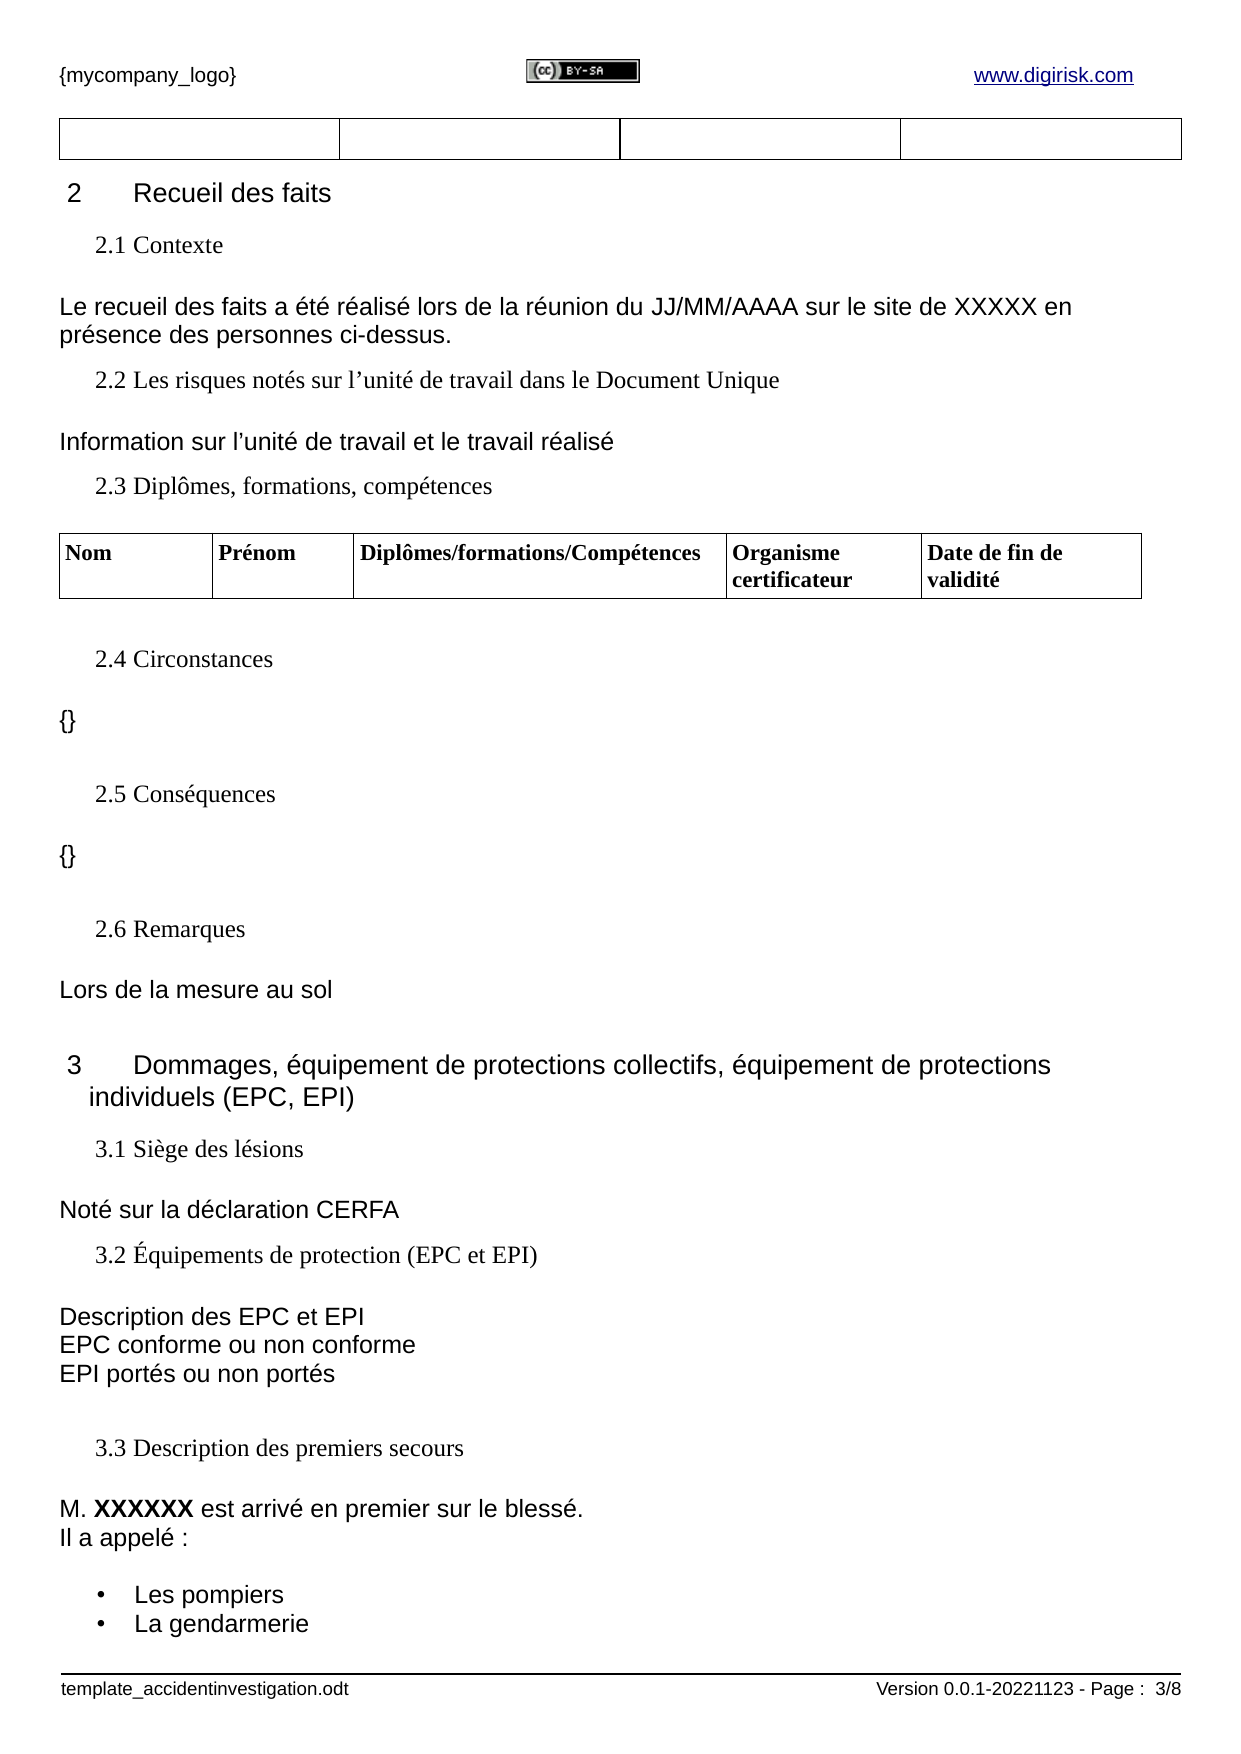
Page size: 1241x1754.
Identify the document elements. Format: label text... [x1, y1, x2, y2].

subtitle Les risques notés sur l’unité de travail dans le Document Unique [89, 365, 1181, 394]
table_cell [60, 119, 339, 159]
picture [526, 59, 640, 83]
subtitle Conséquences [89, 779, 1181, 808]
subtitle Dommages, équipement de protections collectifs, équipement de protections individuels (EPC, EPI) [59, 1049, 1181, 1112]
table_header Nom [60, 534, 212, 598]
list La gendarmerie [97, 1609, 1181, 1638]
subtitle Diplômes, formations, compétences [89, 471, 1181, 500]
table_header Diplômes/formations/Compétences [354, 534, 726, 598]
table_header Prénom [213, 534, 353, 598]
text {} [59, 705, 1181, 734]
text EPC conforme ou non conforme [59, 1330, 1181, 1359]
text Noté sur la déclaration CERFA [59, 1195, 1181, 1224]
text EPI portés ou non portés [59, 1359, 1181, 1388]
text {} [59, 840, 1181, 869]
text Information sur l’unité de travail et le travail réalisé [59, 426, 1181, 455]
subtitle Contexte [89, 230, 1181, 259]
subtitle Description des premiers secours [89, 1433, 1181, 1461]
text Le recueil des faits a été réalisé lors de la réunion du JJ/MM/AAAA sur le site de XXXXX en présence des personnes ci-dessus. [59, 291, 1181, 349]
table_header Date de fin de validité [922, 534, 1141, 598]
text Lors de la mesure au sol [59, 975, 1181, 1004]
text Il a appelé : [59, 1523, 1181, 1551]
subtitle Siège des lésions [89, 1134, 1181, 1163]
table_cell [901, 119, 1181, 159]
subtitle Remarques [89, 914, 1181, 943]
text Description des EPC et EPI [59, 1301, 1181, 1330]
text M. XXXXXX est arrivé en premier sur le blessé. [59, 1494, 1181, 1523]
subtitle Équipements de protection (EPC et EPI) [89, 1240, 1181, 1269]
table_header Organisme certificateur [727, 534, 921, 598]
list Les pompiers [97, 1580, 1181, 1609]
subtitle Circonstances [89, 644, 1181, 673]
subtitle Recueil des faits [59, 177, 1181, 208]
table_cell [340, 119, 619, 159]
table_cell [621, 119, 900, 159]
